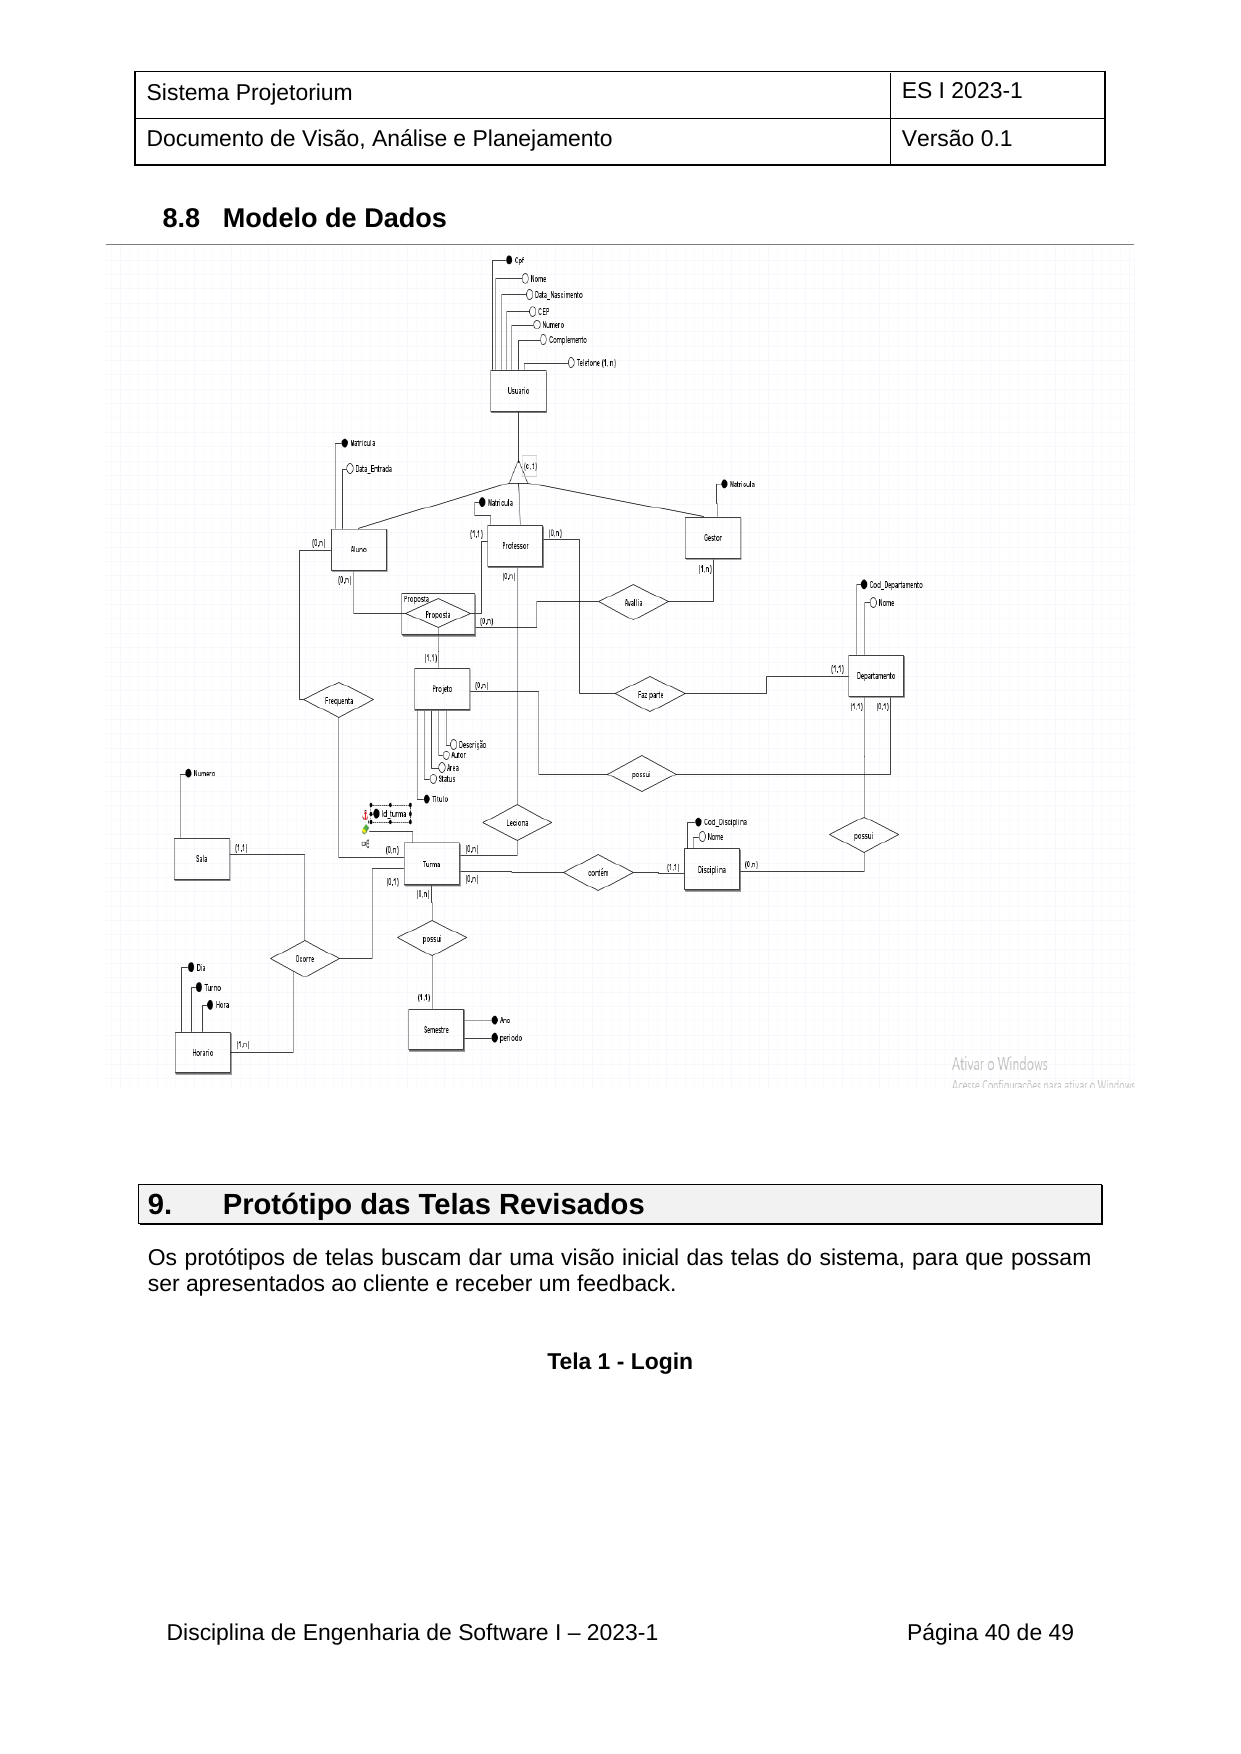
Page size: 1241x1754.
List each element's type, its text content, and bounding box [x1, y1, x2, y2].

text Tela 1 - Login [148, 1348, 1092, 1374]
subtitle Protótipo das Telas Revisados [139, 1185, 1101, 1223]
picture [105, 239, 1135, 1088]
text Os protótipos de telas buscam dar uma visão inicial das telas do sistema, para que possam ser apresentados ao cliente e receber um feedback. [148, 1244, 1092, 1297]
subtitle Modelo de Dados [162, 202, 1092, 233]
